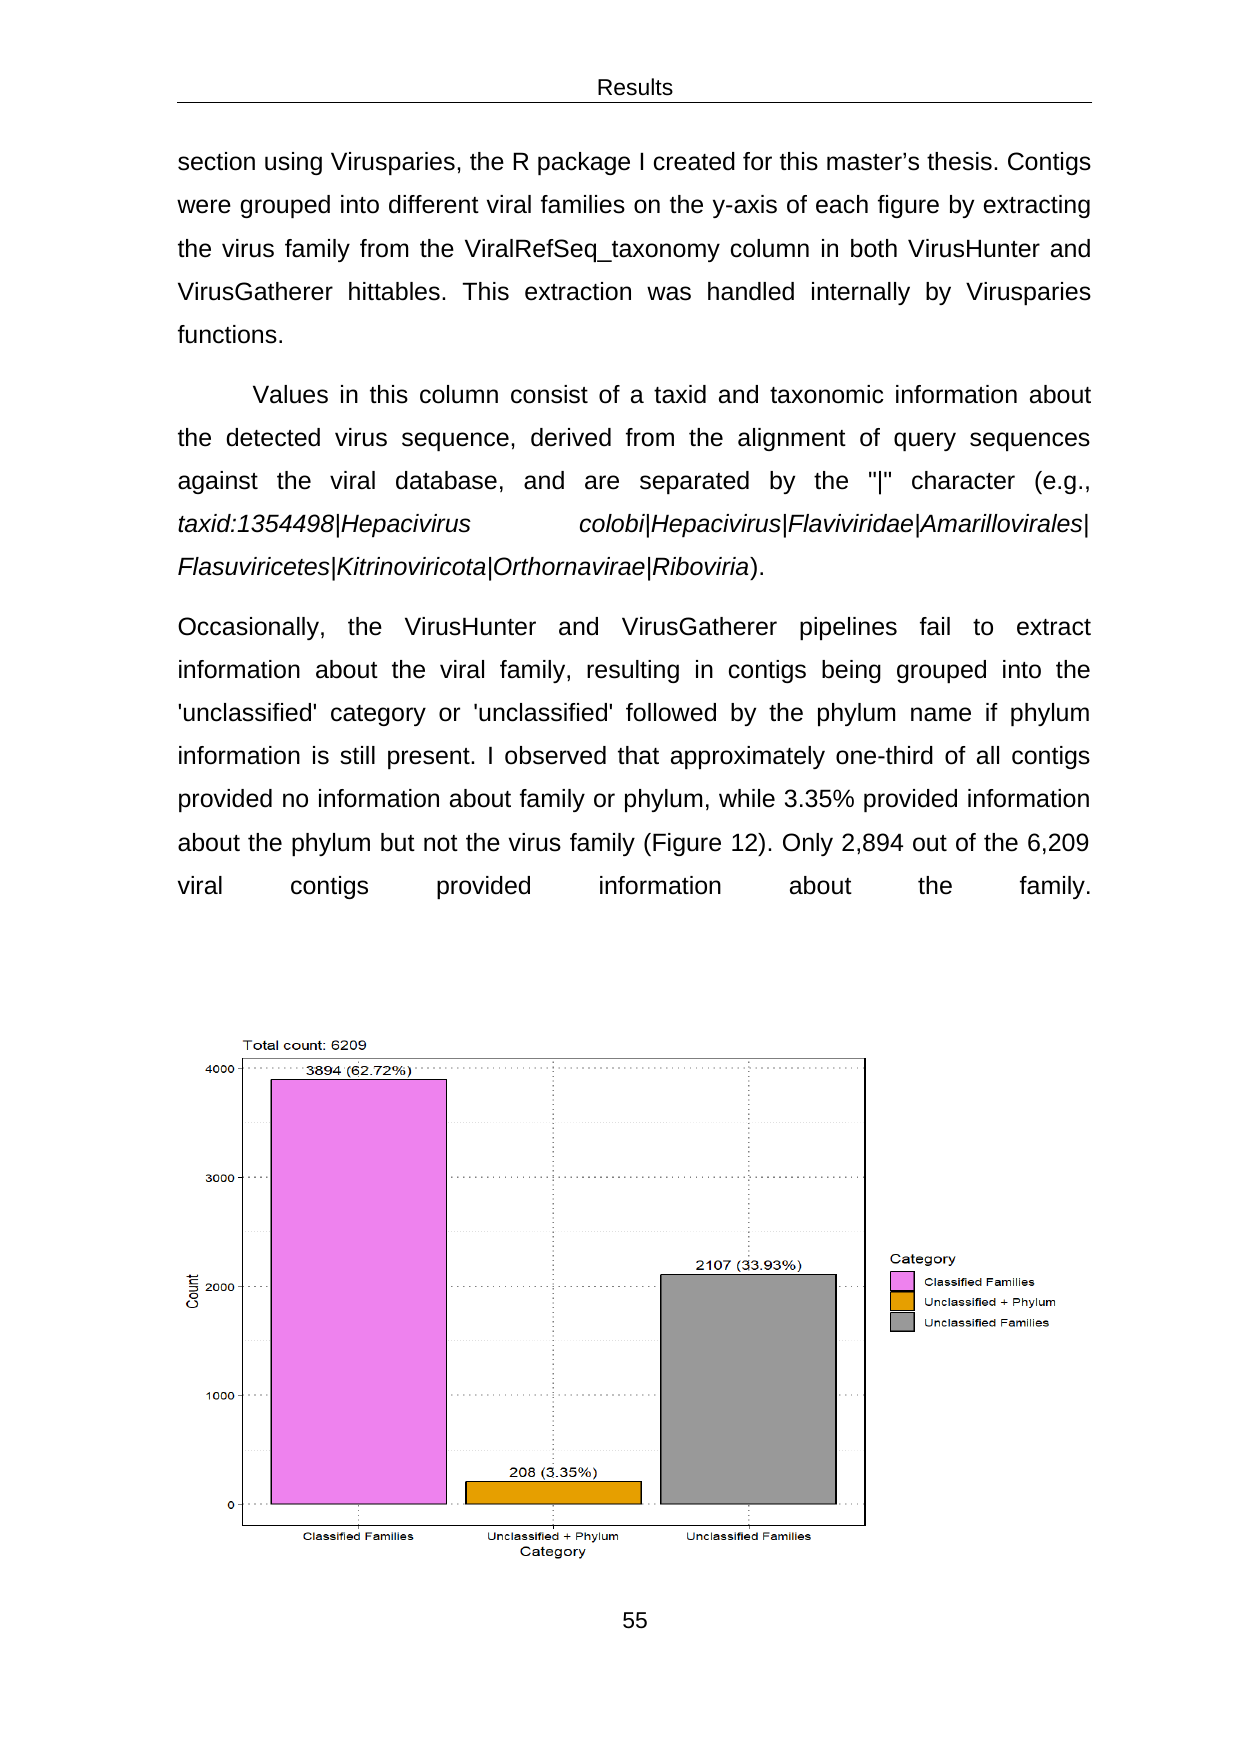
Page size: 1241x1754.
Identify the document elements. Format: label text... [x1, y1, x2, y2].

text section using Virusparies, the R package I created for this master’s thesis. Contigs were grouped into different viral families on the y-axis of each figure by extracting the virus family from the ViralRefSeq_taxonomy column in both VirusHunter and VirusGatherer hittables. This extraction was handled internally by Virusparies functions. [177, 147, 1092, 349]
text Values in this column consist of a taxid and taxonomic information about the detected virus sequence, derived from the alignment of query sequences against the viral database, and are separated by the "|" character (e.g., taxid:1354498|Hepacivirus colobi|Hepacivirus|Flaviviridae|Amarillovirales|Flasuviricetes|Kitrinoviricota|Orthornavirae|Riboviria). [177, 380, 1092, 581]
text Occasionally, the VirusHunter and VirusGatherer pipelines fail to extract information about the viral family, resulting in contigs being grouped into the 'unclassified' category or 'unclassified' followed by the phylum name if phylum information is still present. I observed that approximately one-third of all contigs provided no information about family or phylum, while 3.35% provided information about the phylum but not the virus family (Figure 12). Only 2,894 out of the 6,209 viral contigs provided information about the family. [177, 612, 1092, 943]
